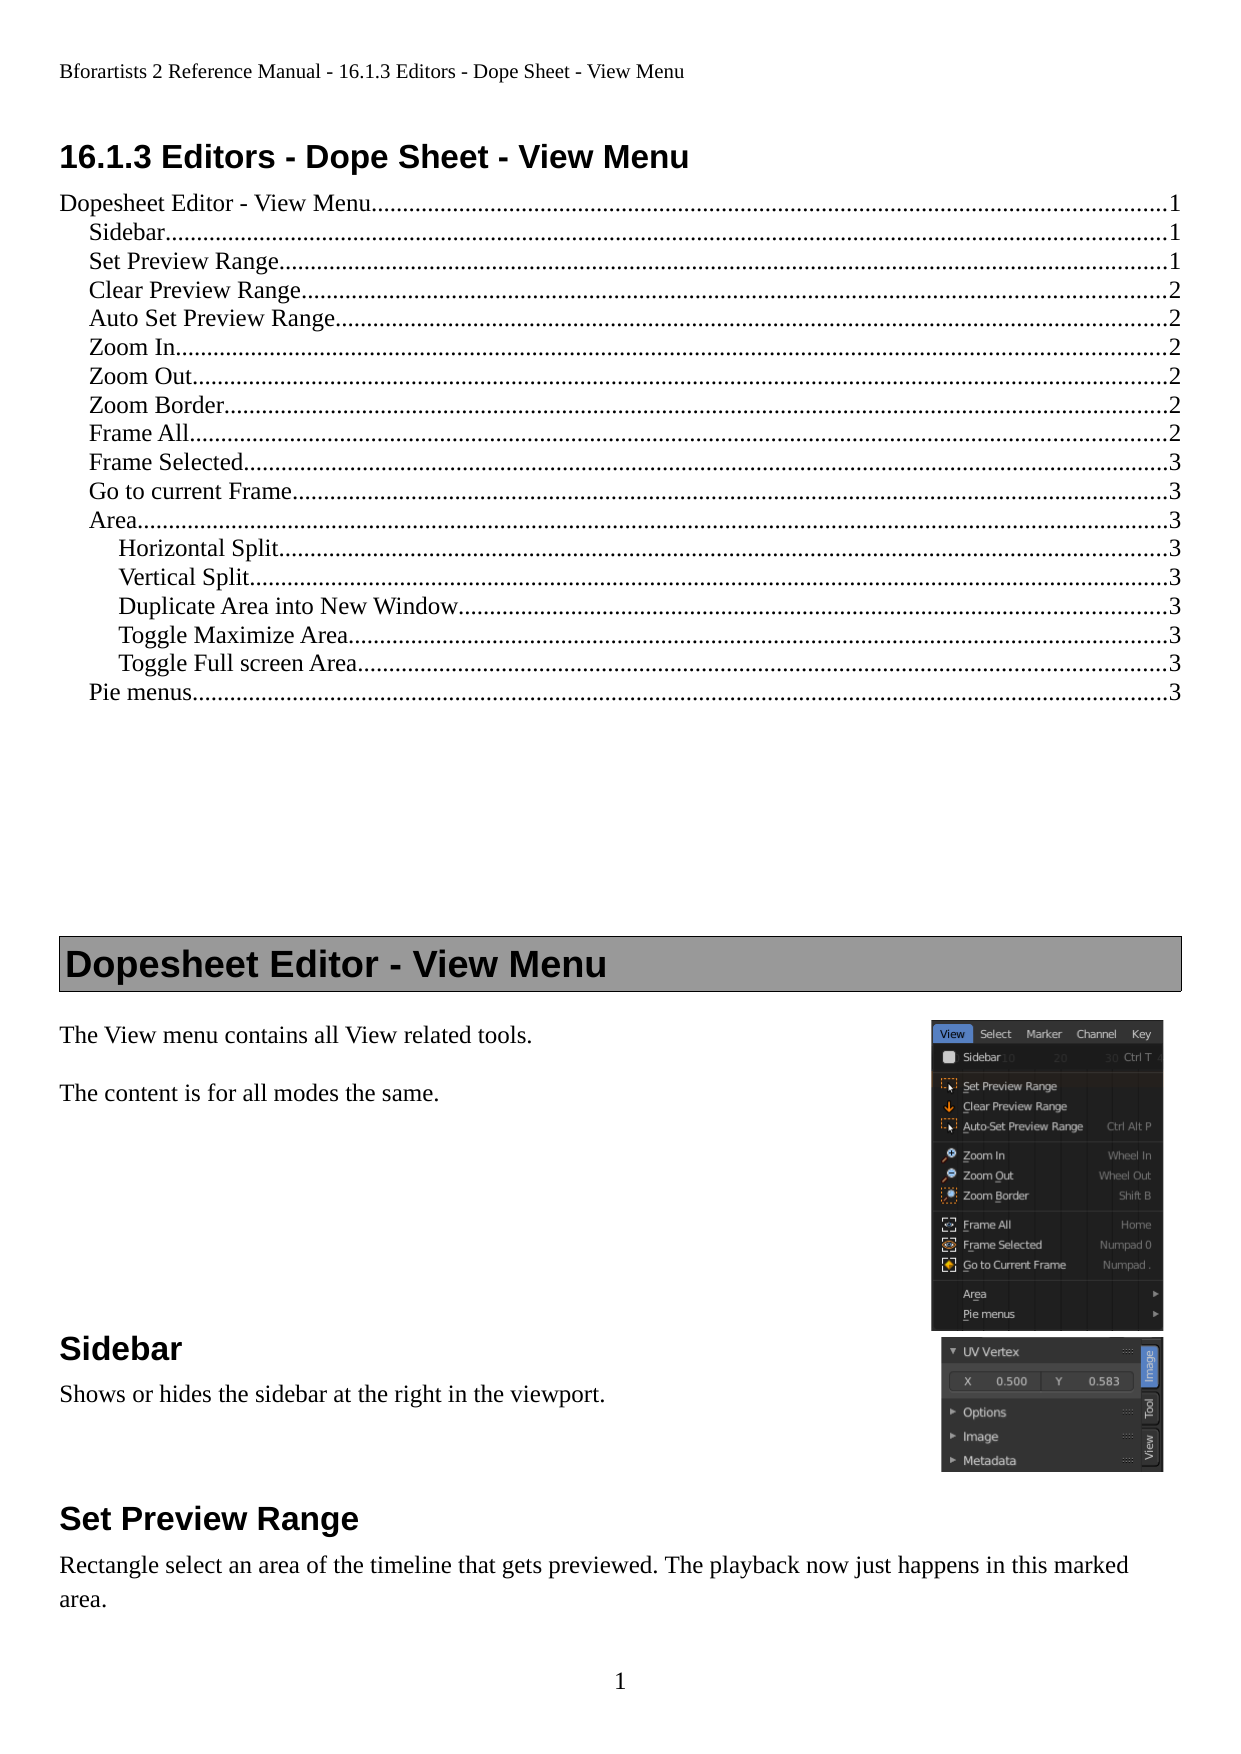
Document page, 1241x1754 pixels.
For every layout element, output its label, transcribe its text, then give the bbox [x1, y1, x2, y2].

text Zoom Border 2 [88, 390, 1181, 418]
subtitle Set Preview Range [59, 1498, 1181, 1537]
text Clear Preview Range 2 [88, 275, 1181, 303]
text Auto Set Preview Range 2 [88, 303, 1181, 332]
text Frame Selected 3 [88, 447, 1181, 476]
text Set Preview Range 1 [88, 246, 1181, 275]
text Zoom Out 2 [88, 361, 1181, 390]
text Area 3 [88, 505, 1181, 533]
table_header Dopesheet Editor - View Menu [60, 937, 1181, 991]
text Rectangle select an area of the timeline that gets previewed. The playback now just happens in this marked area. [59, 1550, 1181, 1613]
text Sidebar 1 [88, 217, 1181, 246]
picture [931, 1020, 1164, 1331]
text The content is for all modes the same. [59, 1078, 931, 1106]
text Toggle Full screen Area 3 [118, 648, 1181, 677]
text Vertical Split 3 [118, 562, 1181, 591]
subtitle 16.1.3 Editors - Dope Sheet - View Menu [59, 138, 1181, 176]
text Shows or hides the sidebar at the right in the viewport. [59, 1379, 941, 1408]
text Go to current Frame 3 [88, 476, 1181, 505]
text The View menu contains all View related tools. [59, 1020, 931, 1049]
text Horizontal Split 3 [118, 533, 1181, 562]
text Zoom In 2 [88, 332, 1181, 361]
text Duplicate Area into New Window 3 [118, 591, 1181, 620]
text Dopesheet Editor - View Menu 1 [59, 188, 1181, 217]
text Pie menus 3 [88, 677, 1181, 706]
text Frame All 2 [88, 418, 1181, 447]
text Toggle Maximize Area 3 [118, 620, 1181, 648]
subtitle Sidebar [59, 1328, 1181, 1367]
picture [941, 1337, 1164, 1472]
